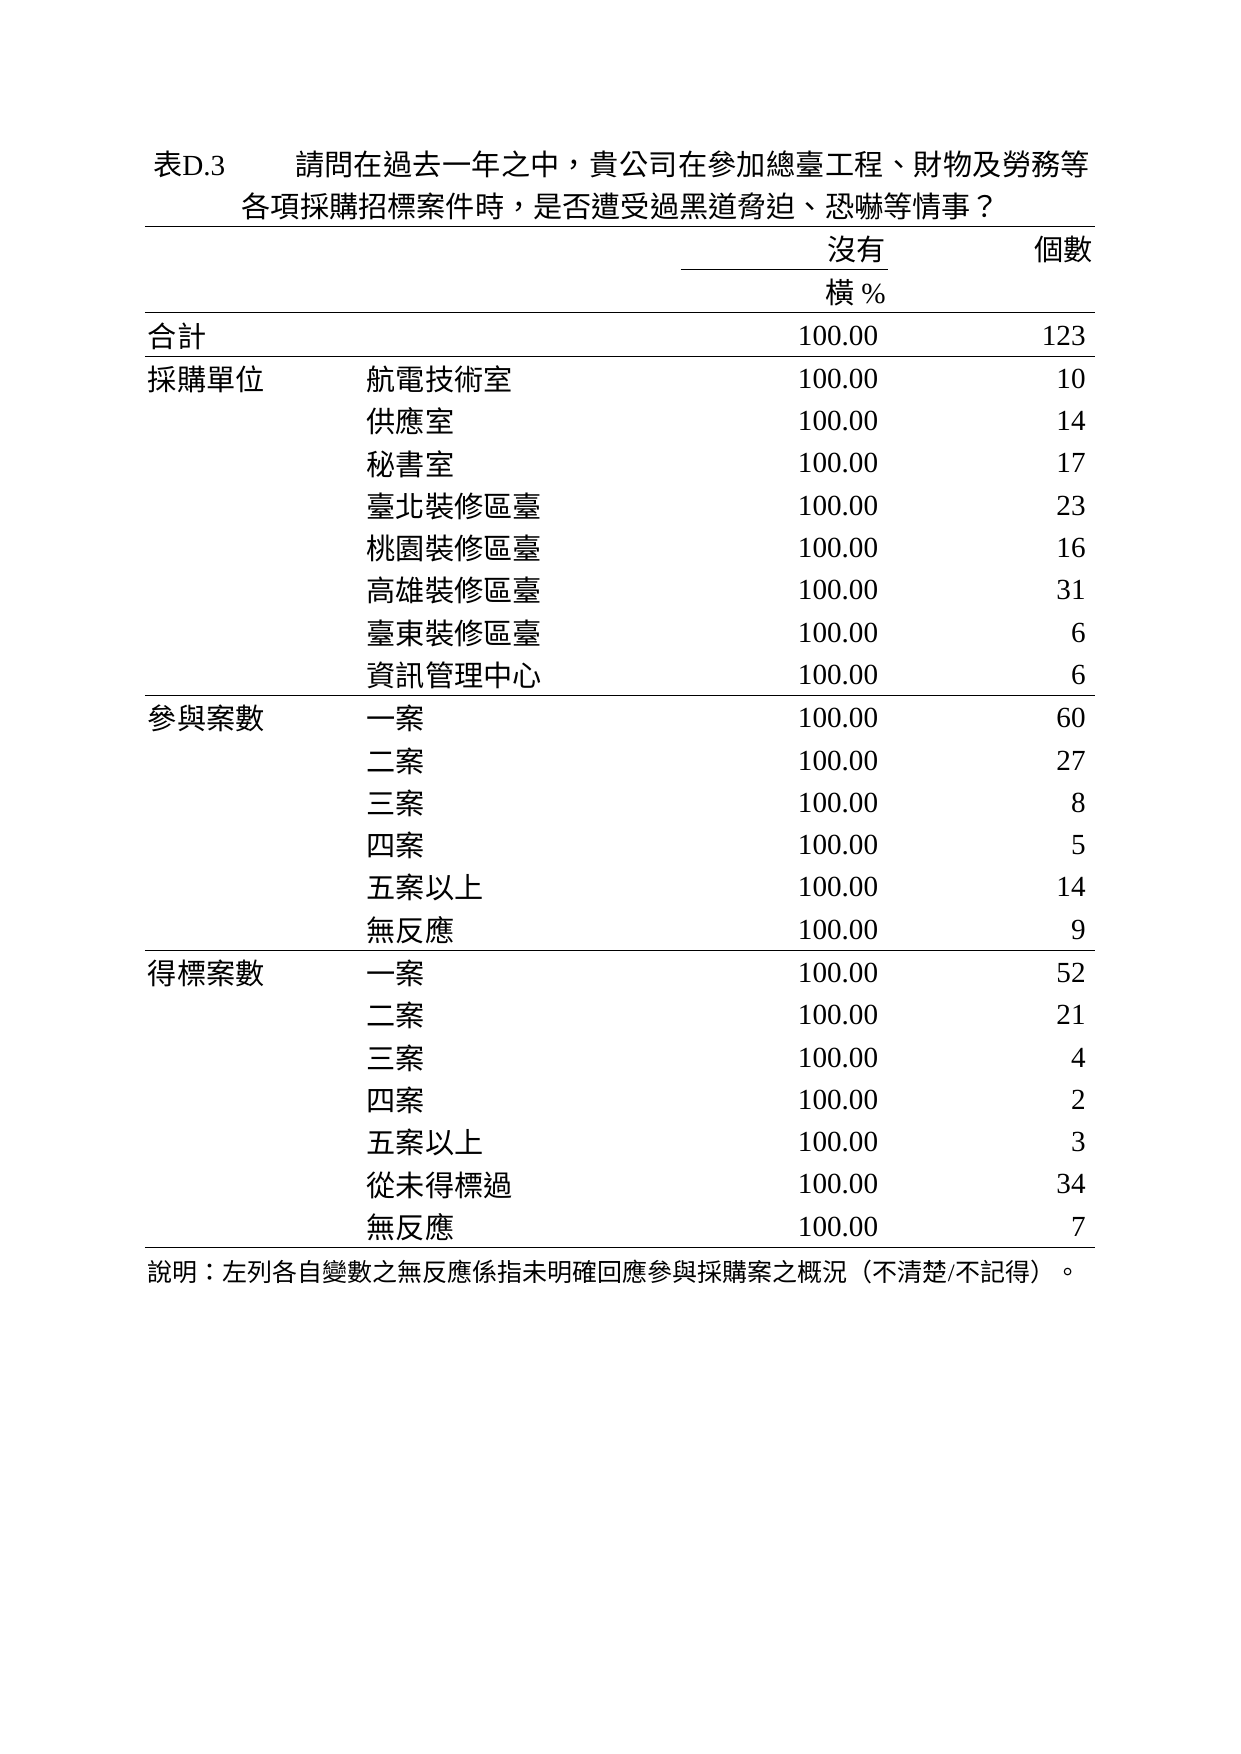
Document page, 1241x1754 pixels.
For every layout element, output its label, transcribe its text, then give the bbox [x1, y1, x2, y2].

table_cell 從未得標過 [364, 1162, 681, 1204]
table_cell 100.00 [681, 738, 888, 781]
table_cell [145, 441, 363, 483]
table_cell 四案 [364, 1078, 681, 1120]
table_cell [145, 993, 363, 1035]
table_header [364, 227, 681, 269]
table_cell [145, 568, 363, 610]
text 說明：左列各自變數之無反應係指未明確回應參與採購案之概況（不清楚/不記得）。 [148, 1248, 1092, 1289]
table_cell 2 [888, 1078, 1095, 1120]
table_cell 100.00 [681, 823, 888, 865]
table_cell 8 [888, 781, 1095, 823]
table_cell 100.00 [681, 484, 888, 526]
table_cell 4 [888, 1035, 1095, 1078]
table_cell 一案 [364, 696, 681, 738]
table_cell 供應室 [364, 399, 681, 441]
table_cell 60 [888, 696, 1095, 738]
table_cell [145, 738, 363, 781]
table_cell [145, 484, 363, 526]
table_header 沒有 [681, 227, 888, 269]
table_cell 100.00 [681, 313, 888, 356]
table_cell [145, 1120, 363, 1162]
table_cell 3 [888, 1120, 1095, 1162]
table_cell 31 [888, 568, 1095, 610]
table_cell 100.00 [681, 653, 888, 695]
table_cell [145, 865, 363, 907]
table_cell [364, 269, 681, 312]
table_cell 6 [888, 610, 1095, 653]
table_cell [364, 313, 681, 356]
table_cell 四案 [364, 823, 681, 865]
table_cell [145, 1078, 363, 1120]
table_cell 100.00 [681, 526, 888, 568]
table_cell [145, 1035, 363, 1078]
table_cell 16 [888, 526, 1095, 568]
table_cell 100.00 [681, 610, 888, 653]
table_cell [145, 823, 363, 865]
table_cell 秘書室 [364, 441, 681, 483]
table_cell 航電技術室 [364, 357, 681, 399]
table_cell 臺北裝修區臺 [364, 484, 681, 526]
table_cell 100.00 [681, 1078, 888, 1120]
table_cell [145, 1162, 363, 1204]
table_cell 合計 [145, 313, 363, 356]
table_cell 100.00 [681, 993, 888, 1035]
table_cell 三案 [364, 781, 681, 823]
table_cell [145, 269, 363, 312]
table_cell 123 [888, 313, 1095, 356]
table_cell 100.00 [681, 696, 888, 738]
table_cell 100.00 [681, 1162, 888, 1204]
table_cell 100.00 [681, 1120, 888, 1162]
table_cell [145, 610, 363, 653]
table_cell [145, 1205, 363, 1247]
table_cell 參與案數 [145, 696, 363, 738]
table_cell 無反應 [364, 908, 681, 950]
table_cell 34 [888, 1162, 1095, 1204]
table_cell [145, 653, 363, 695]
table_cell [145, 781, 363, 823]
table_cell 100.00 [681, 1035, 888, 1078]
table_cell [145, 526, 363, 568]
table_cell 五案以上 [364, 1120, 681, 1162]
table_header [145, 227, 363, 269]
table_cell 7 [888, 1205, 1095, 1247]
table_cell 100.00 [681, 1205, 888, 1247]
table_cell [145, 399, 363, 441]
table_cell [888, 269, 1095, 312]
table_cell 100.00 [681, 568, 888, 610]
table_cell 100.00 [681, 865, 888, 907]
table_cell 五案以上 [364, 865, 681, 907]
table_cell 二案 [364, 738, 681, 781]
table_cell 9 [888, 908, 1095, 950]
table_cell 23 [888, 484, 1095, 526]
table_cell 14 [888, 865, 1095, 907]
table_cell 二案 [364, 993, 681, 1035]
table_cell 採購單位 [145, 357, 363, 399]
table_cell 無反應 [364, 1205, 681, 1247]
table_cell 100.00 [681, 908, 888, 950]
table_cell 14 [888, 399, 1095, 441]
table_cell 27 [888, 738, 1095, 781]
table_cell 21 [888, 993, 1095, 1035]
table_cell [145, 908, 363, 950]
table_cell 得標案數 [145, 951, 363, 993]
list 請問在過去一年之中，貴公司在參加總臺工程、財物及勞務等各項採購招標案件時，是否遭受過黑道脅迫、恐嚇等情事？ [153, 142, 1092, 226]
table_cell 橫 % [681, 270, 888, 312]
table_cell 一案 [364, 951, 681, 993]
table_cell 100.00 [681, 781, 888, 823]
table_cell 5 [888, 823, 1095, 865]
table_header 個數 [888, 227, 1095, 269]
table_cell 三案 [364, 1035, 681, 1078]
table_cell 100.00 [681, 441, 888, 483]
table_cell 桃園裝修區臺 [364, 526, 681, 568]
table_cell 100.00 [681, 357, 888, 399]
table_cell 10 [888, 357, 1095, 399]
table_cell 資訊管理中心 [364, 653, 681, 695]
table_cell 臺東裝修區臺 [364, 610, 681, 653]
table_cell 100.00 [681, 399, 888, 441]
table_cell 52 [888, 951, 1095, 993]
table_cell 17 [888, 441, 1095, 483]
table_cell 高雄裝修區臺 [364, 568, 681, 610]
table_cell 6 [888, 653, 1095, 695]
table_cell 100.00 [681, 951, 888, 993]
